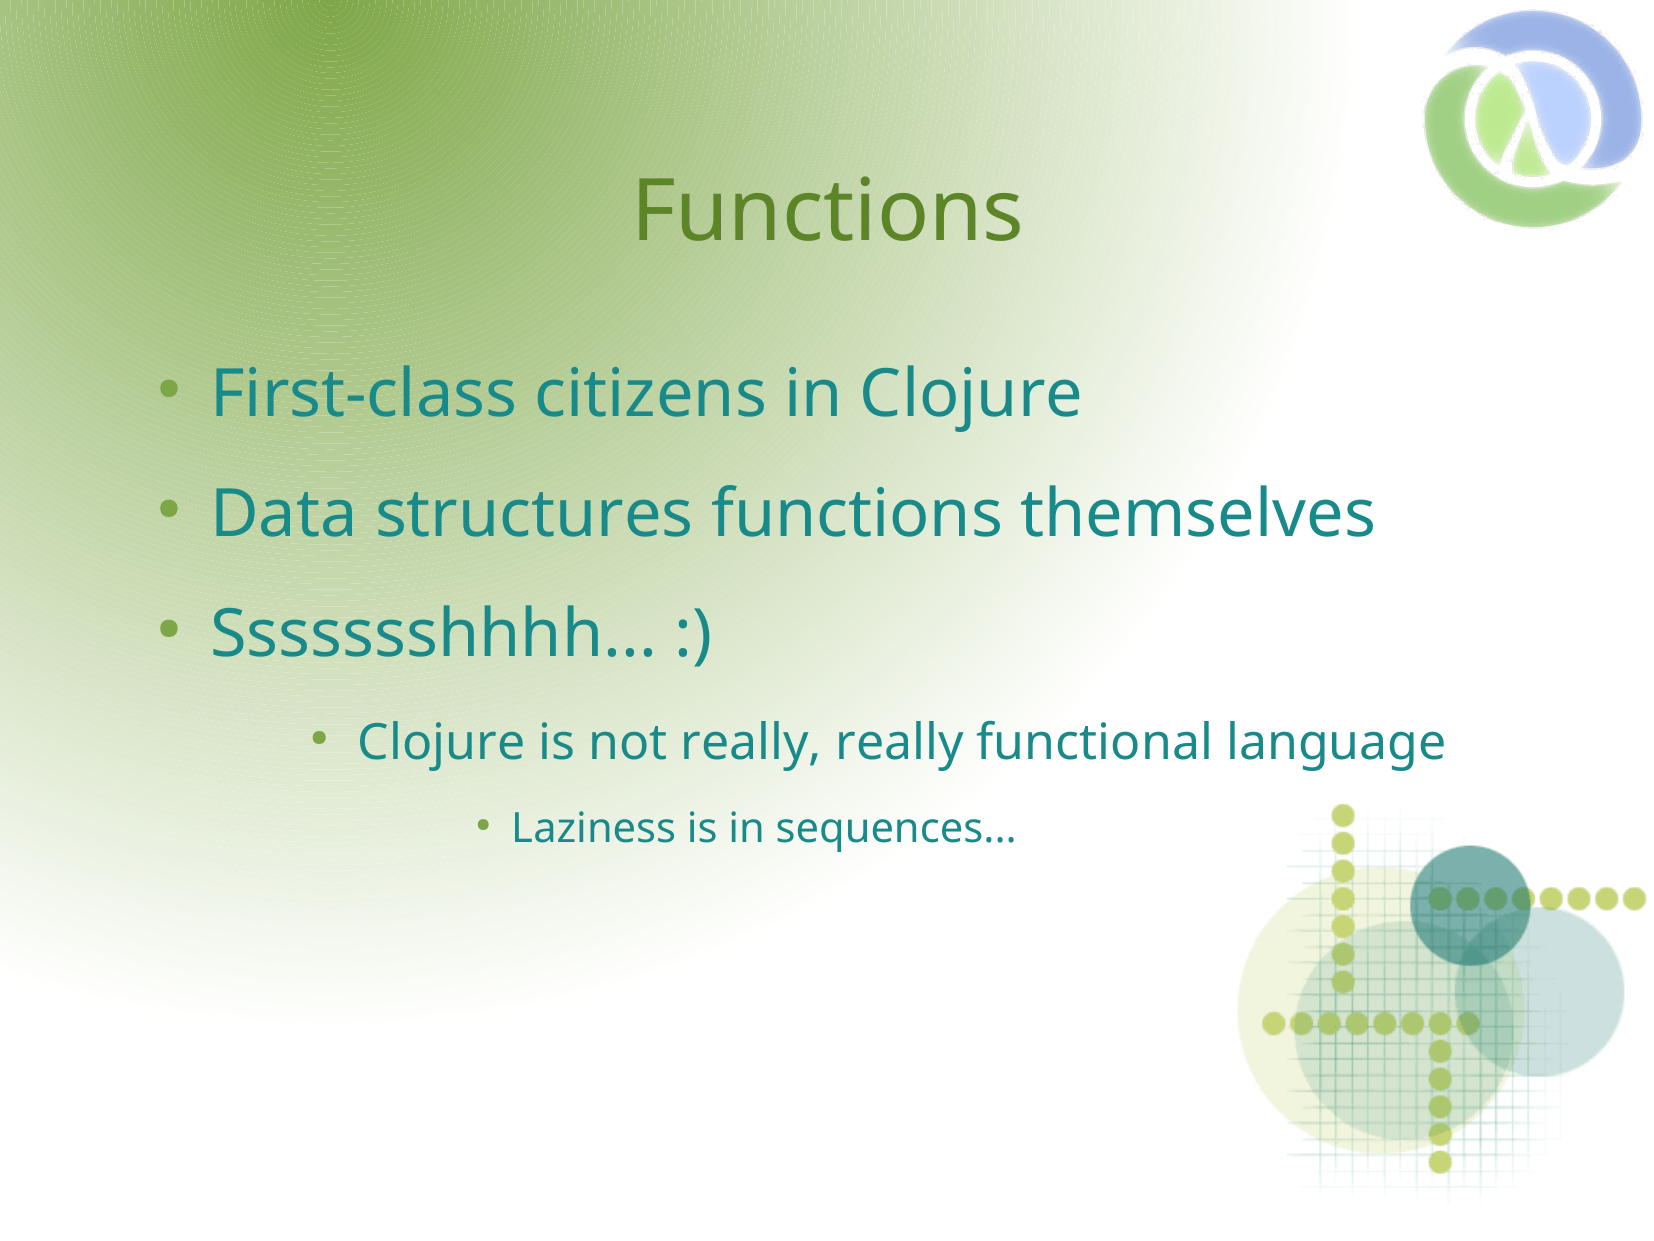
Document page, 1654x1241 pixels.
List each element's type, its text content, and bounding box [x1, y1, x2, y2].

picture [1224, 792, 1654, 1211]
title Functions [121, 102, 1534, 310]
list First-class citizens in Clojure Data structures functions themselves Ssssssshhhh... :) Clojure is not really, really functional language Laziness is in sequences... [121, 344, 1534, 1127]
